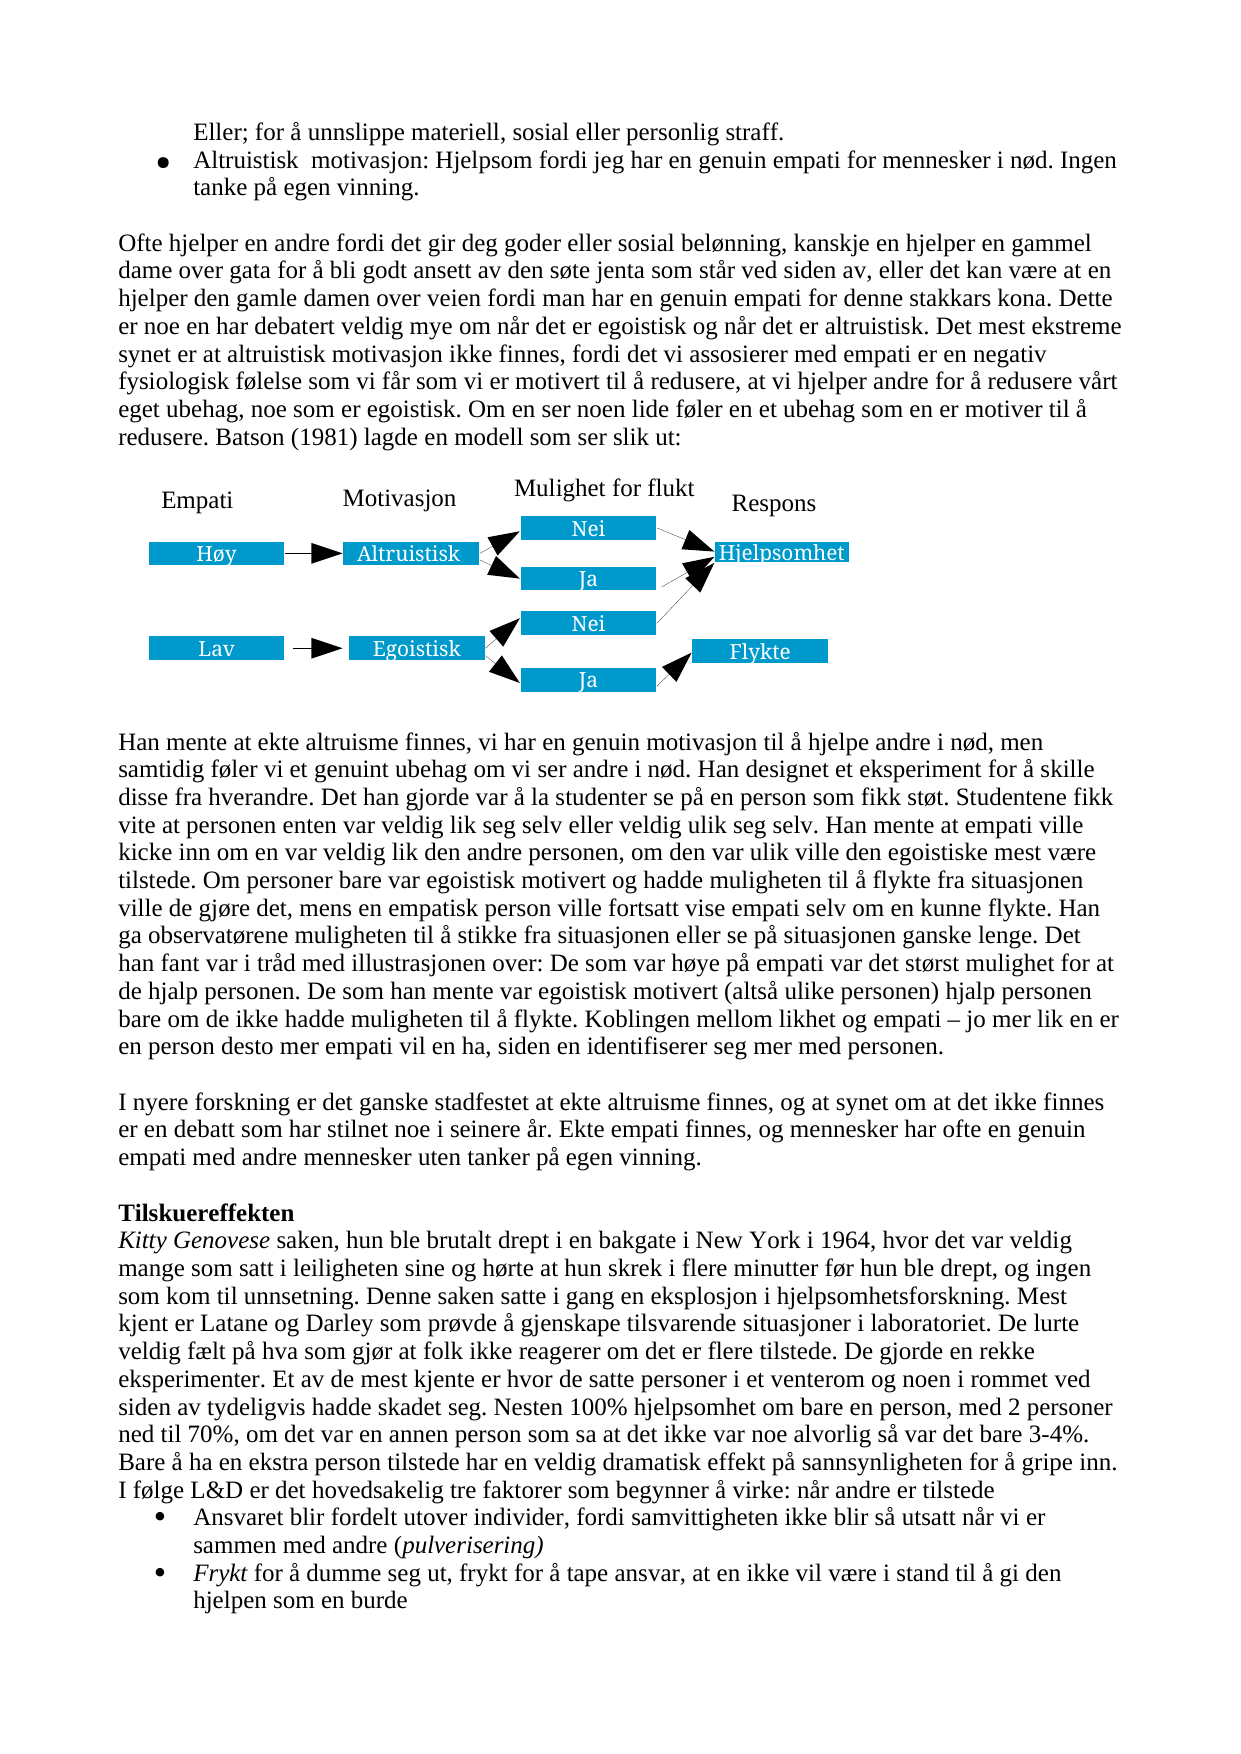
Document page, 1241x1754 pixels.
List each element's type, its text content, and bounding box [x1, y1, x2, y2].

list Ansvaret blir fordelt utover individer, fordi samvittigheten ikke blir så utsatt når vi er sammen med andre (pulverisering) [156, 1503, 1122, 1559]
text Kitty Genovese saken, hun ble brutalt drept i en bakgate i New York i 1964, hvor det var veldig mange som satt i leiligheten sine og hørte at hun skrek i flere minutter før hun ble drept, og ingen som kom til unnsetning. Denne saken satte i gang en eksplosjon i hjelpsomhetsforskning. Mest kjent er Latane og Darley som prøvde å gjenskape tilsvarende situasjoner i laboratoriet. De lurte veldig fælt på hva som gjør at folk ikke reagerer om det er flere tilstede. De gjorde en rekke eksperimenter. Et av de mest kjente er hvor de satte personer i et venterom og noen i rommet ved siden av tydeligvis hadde skadet seg. Nesten 100% hjelpsomhet om bare en person, med 2 personer ned til 70%, om det var en annen person som sa at det ikke var noe alvorlig så var det bare 3-4%. Bare å ha en ekstra person tilstede har en veldig dramatisk effekt på sannsynligheten for å gripe inn. I følge L&D er det hovedsakelig tre faktorer som begynner å virke: når andre er tilstede [118, 1226, 1122, 1503]
list Frykt for å dumme seg ut, frykt for å tape ansvar, at en ikke vil være i stand til å gi den hjelpen som en burde [156, 1559, 1122, 1614]
text I nyere forskning er det ganske stadfestet at ekte altruisme finnes, og at synet om at det ikke finnes er en debatt som har stilnet noe i seinere år. Ekte empati finnes, og mennesker har ofte en genuin empati med andre mennesker uten tanker på egen vinning. [118, 1088, 1122, 1171]
list Eller; for å unnslippe materiell, sosial eller personlig straff. [156, 118, 1122, 146]
list Altruistisk motivasjon: Hjelpsom fordi jeg har en genuin empati for mennesker i nød. Ingen tanke på egen vinning. [156, 146, 1122, 201]
text Han mente at ekte altruisme finnes, vi har en genuin motivasjon til å hjelpe andre i nød, men samtidig føler vi et genuint ubehag om vi ser andre i nød. Han designet et eksperiment for å skille disse fra hverandre. Det han gjorde var å la studenter se på en person som fikk støt. Studentene fikk vite at personen enten var veldig lik seg selv eller veldig ulik seg selv. Han mente at empati ville kicke inn om en var veldig lik den andre personen, om den var ulik ville den egoistiske mest være tilstede. Om personer bare var egoistisk motivert og hadde muligheten til å flykte fra situasjonen ville de gjøre det, mens en empatisk person ville fortsatt vise empati selv om en kunne flykte. Han ga observatørene muligheten til å stikke fra situasjonen eller se på situasjonen ganske lenge. Det han fant var i tråd med illustrasjonen over: De som var høye på empati var det størst mulighet for at de hjalp personen. De som han mente var egoistisk motivert (altså ulike personen) hjalp personen bare om de ikke hadde muligheten til å flykte. Koblingen mellom likhet og empati – jo mer lik en er en person desto mer empati vil en ha, siden en identifiserer seg mer med personen. [118, 728, 1122, 1060]
text Tilskuereffekten [118, 1199, 1122, 1226]
text Ofte hjelper en andre fordi det gir deg goder eller sosial belønning, kanskje en hjelper en gammel dame over gata for å bli godt ansett av den søte jenta som står ved siden av, eller det kan være at en hjelper den gamle damen over veien fordi man har en genuin empati for denne stakkars kona. Dette er noe en har debatert veldig mye om når det er egoistisk og når det er altruistisk. Det mest ekstreme synet er at altruistisk motivasjon ikke finnes, fordi det vi assosierer med empati er en negativ fysiologisk følelse som vi får som vi er motivert til å redusere, at vi hjelper andre for å redusere vårt eget ubehag, noe som er egoistisk. Om en ser noen lide føler en et ubehag som en er motiver til å redusere. Batson (1981) lagde en modell som ser slik ut: [118, 229, 1122, 451]
